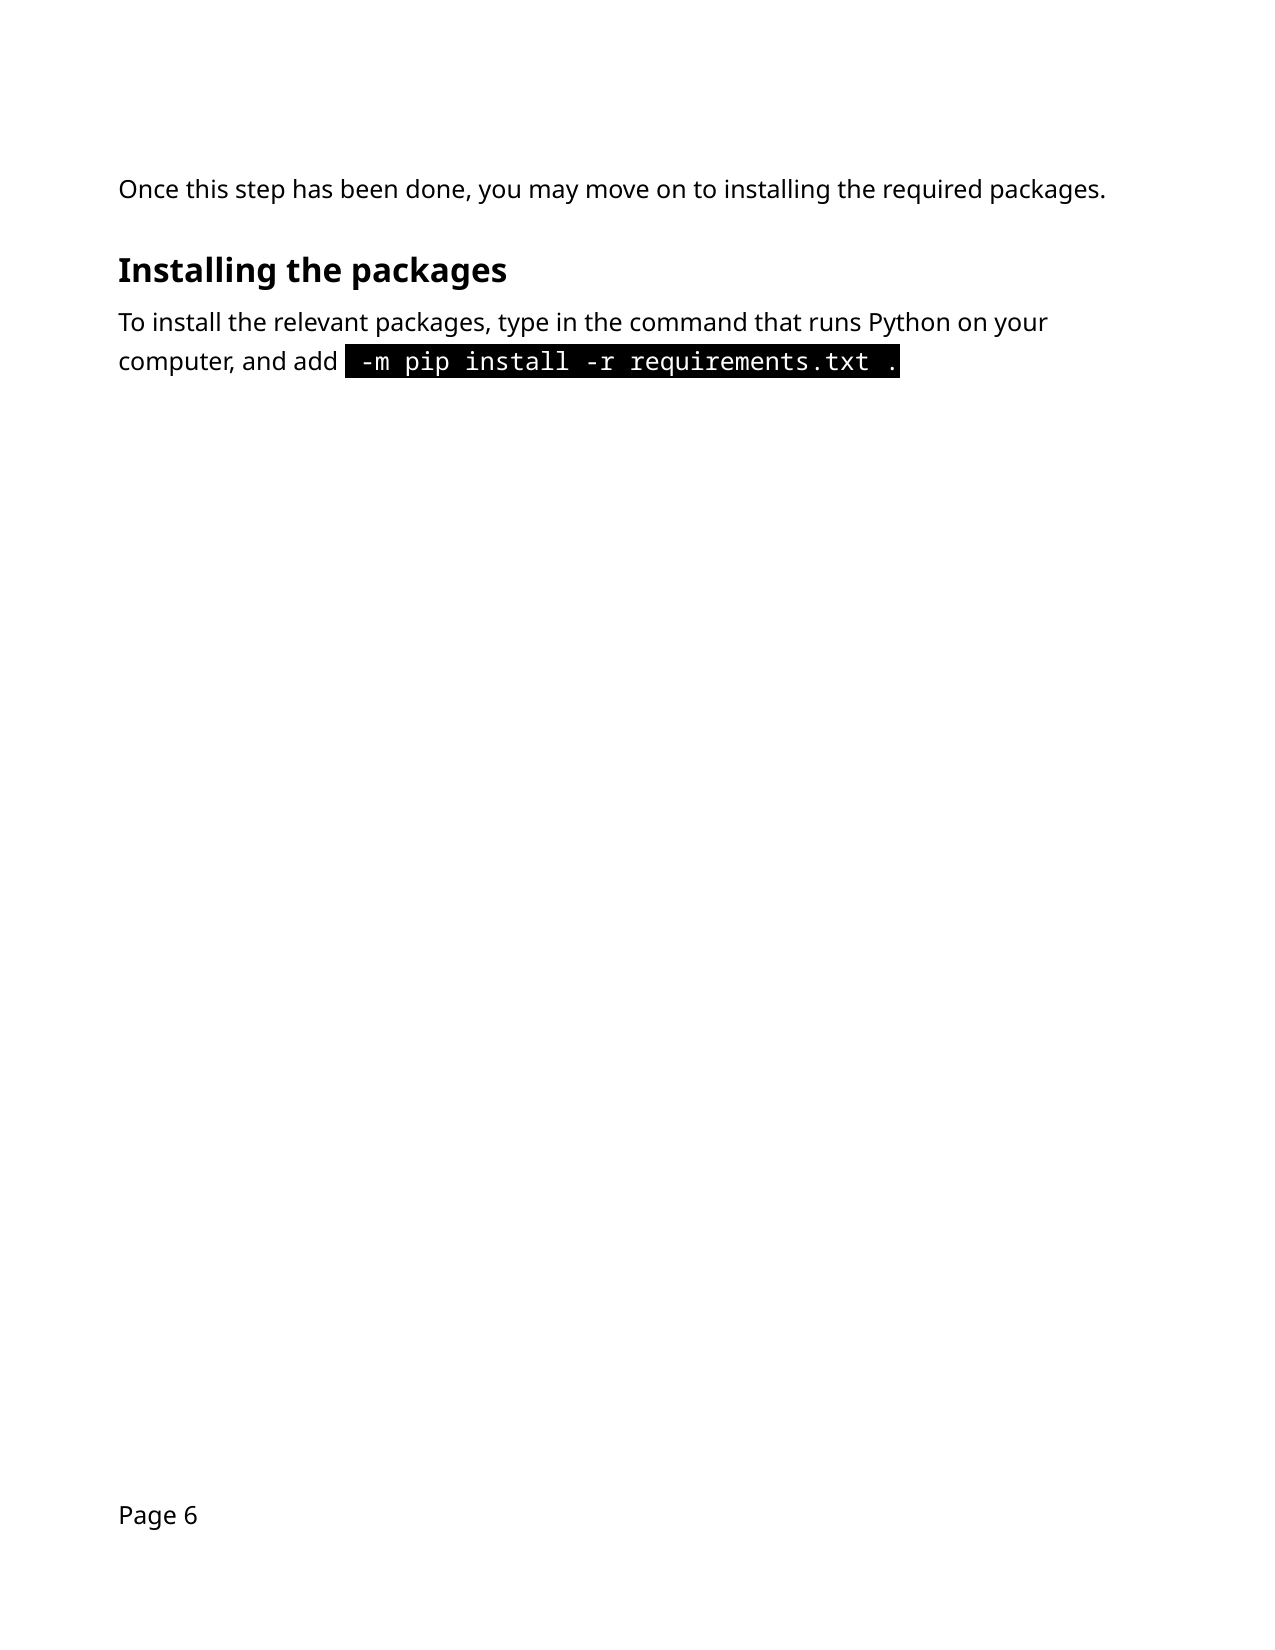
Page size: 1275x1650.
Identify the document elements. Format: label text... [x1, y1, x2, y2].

subtitle Installing the packages [118, 246, 1157, 292]
text To install the relevant packages, type in the command that runs Python on your computer, and add -m pip install -r requirements.txt . [118, 304, 1157, 378]
text Once this step has been done, you may move on to installing the required packages. [118, 172, 1157, 206]
